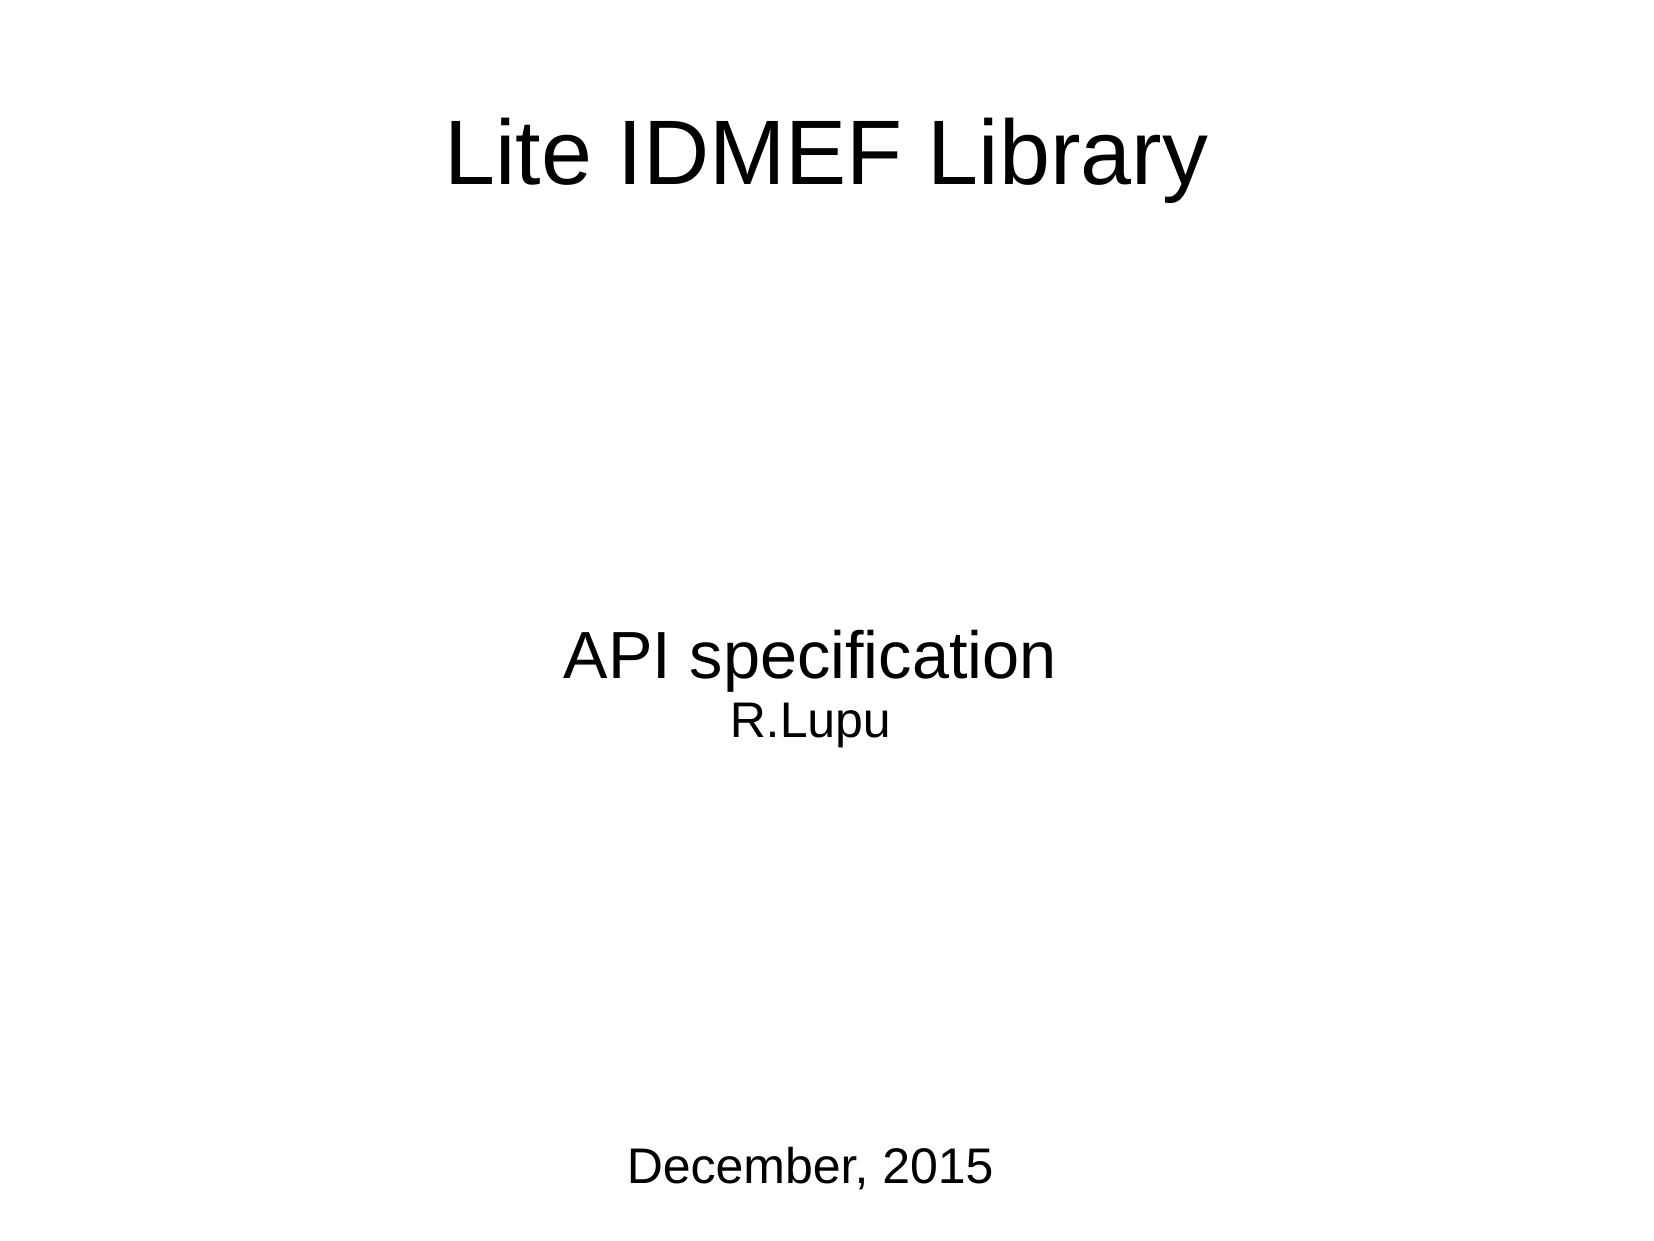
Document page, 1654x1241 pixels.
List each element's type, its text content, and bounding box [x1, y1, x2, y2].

subtitle API specification R.Lupu December, 2015 [82, 465, 1538, 1241]
title Lite IDMEF Library [82, 49, 1571, 257]
